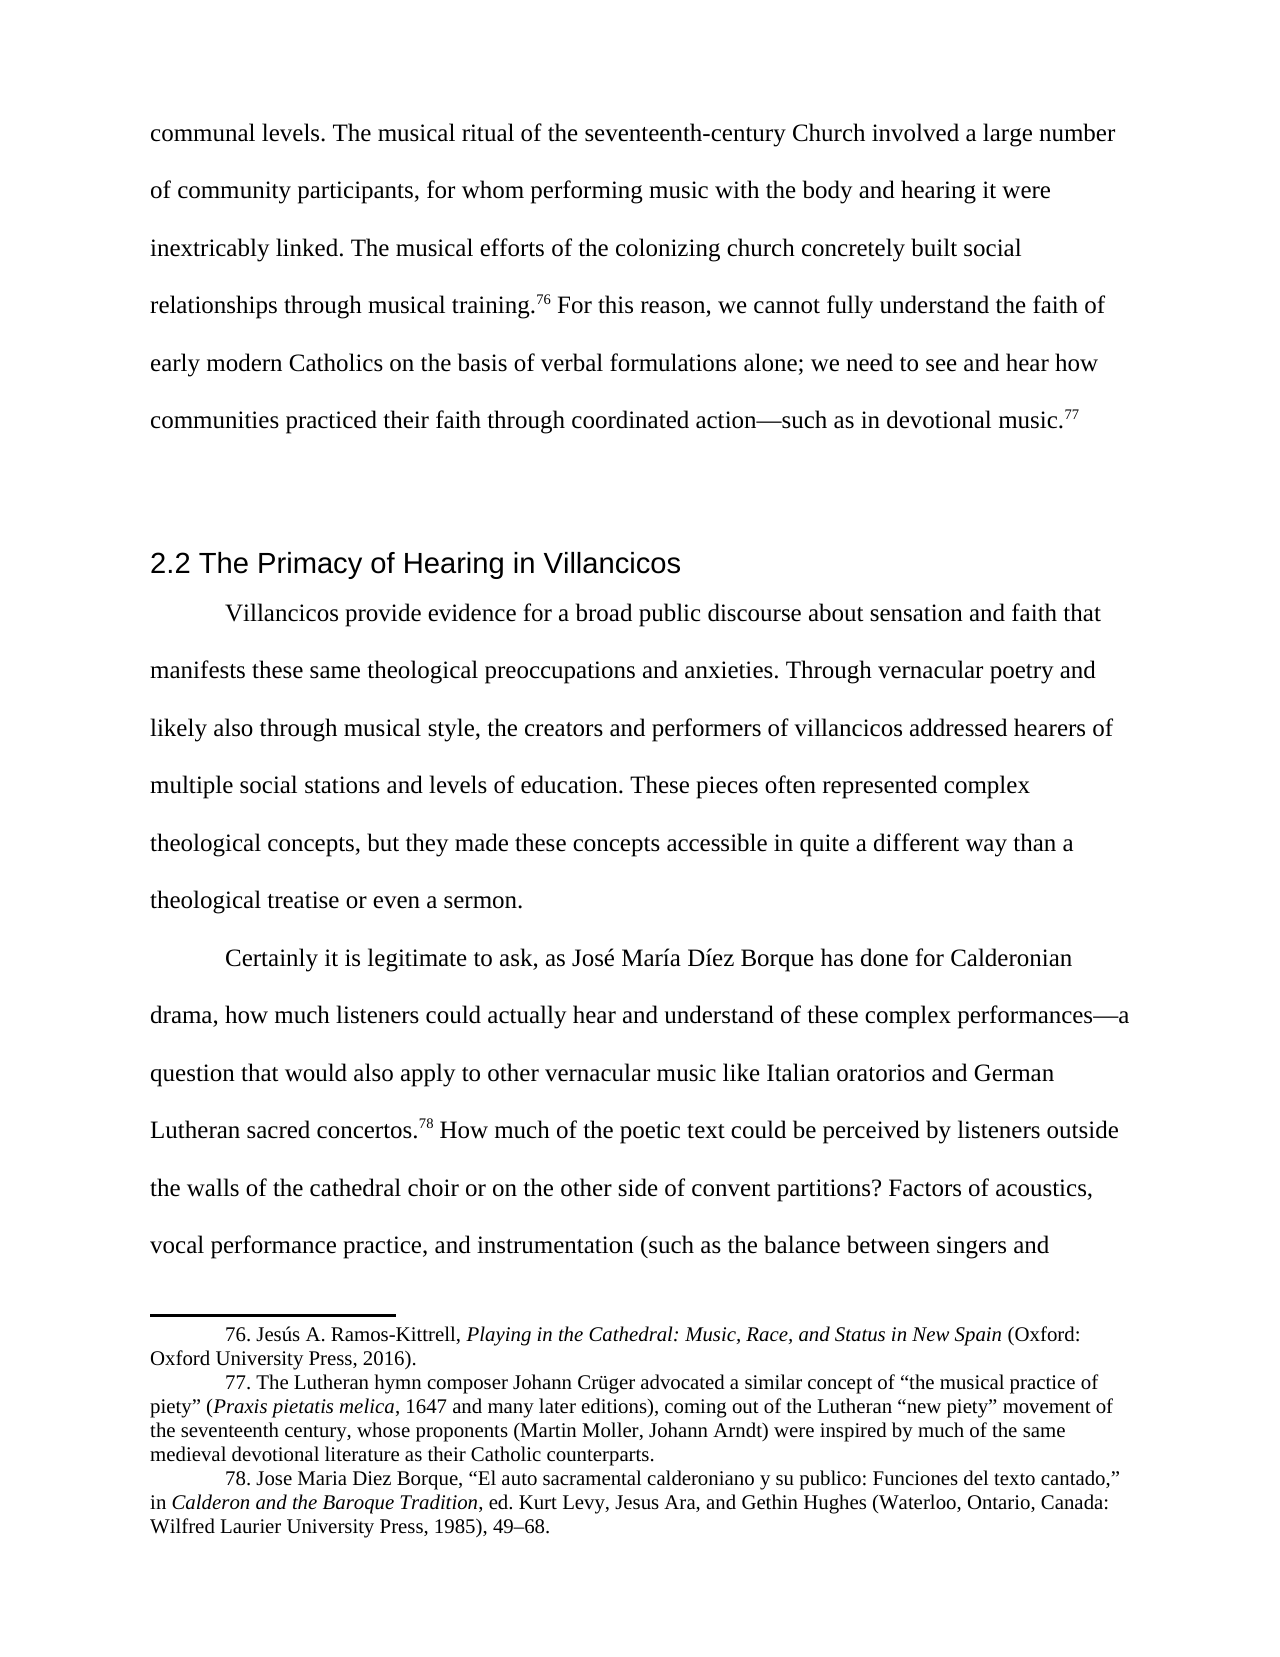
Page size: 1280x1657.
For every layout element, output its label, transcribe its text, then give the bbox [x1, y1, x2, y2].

text Jose Maria Diez Borque, “El auto sacramental calderoniano y su publico: Funciones del texto cantado,” in Calderon and the Baroque Tradition, ed. Kurt Levy, Jesus Ara, and Gethin Hughes (Waterloo, Ontario, Canada: Wilfred Laurier University Press, 1985), 49–68. [150, 1466, 1130, 1538]
text Villancicos provide evidence for a broad public discourse about sensation and faith that manifests these same theological preoccupations and anxieties. Through vernacular poetry and likely also through musical style, the creators and performers of villancicos addressed hearers of multiple social stations and levels of education. These pieces often represented complex theological concepts, but they made these concepts accessible in quite a different way than a theological treatise or even a sermon. [150, 598, 1130, 914]
text The Lutheran hymn composer Johann Crüger advocated a similar concept of “the musical practice of piety” (Praxis pietatis melica, 1647 and many later editions), coming out of the Lutheran “new piety” movement of the seventeenth century, whose proponents (Martin Moller, Johann Arndt) were inspired by much of the same medieval devotional literature as their Catholic counterparts. [150, 1370, 1130, 1466]
text Jesús A. Ramos-Kittrell, Playing in the Cathedral: Music, Race, and Status in New Spain (Oxford: Oxford University Press, 2016). [150, 1322, 1130, 1370]
text communal levels. The musical ritual of the seventeenth-century Church involved a large number of community participants, for whom performing music with the body and hearing it were inextricably linked. The musical efforts of the colonizing church concretely built social relationships through musical training. For this reason, we cannot fully understand the faith of early modern Catholics on the basis of verbal formulations alone; we need to see and hear how communities practiced their faith through coordinated action—such as in devotional music. [150, 118, 1130, 434]
text Certainly it is legitimate to ask, as José María Díez Borque has done for Calderonian drama, how much listeners could actually hear and understand of these complex performances—a question that would also apply to other vernacular music like Italian oratorios and German Lutheran sacred concertos. How much of the poetic text could be perceived by listeners outside the walls of the cathedral choir or on the other side of convent partitions? Factors of acoustics, vocal performance practice, and instrumentation (such as the balance between singers and [150, 943, 1130, 1259]
subtitle 2.2 The Primacy of Hearing in Villancicos [150, 546, 1130, 579]
